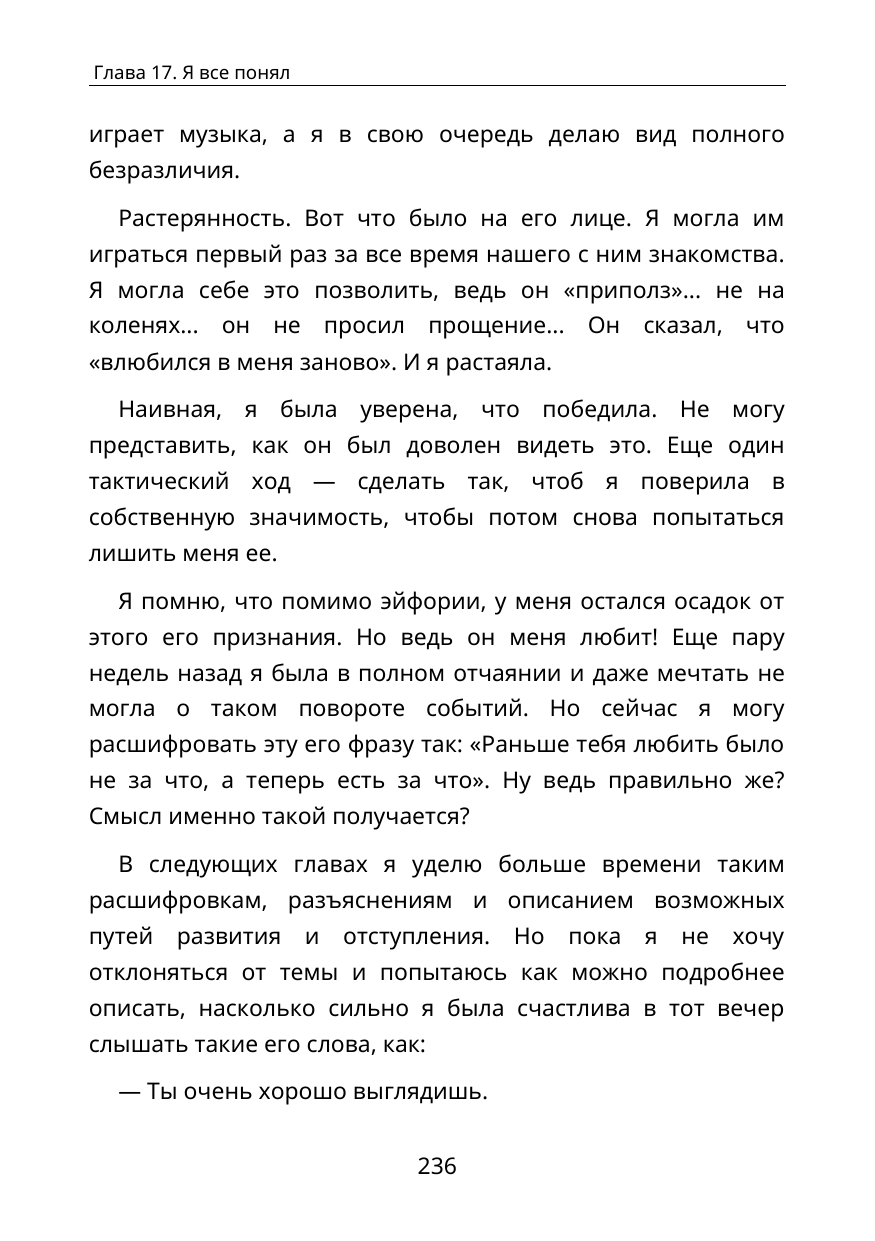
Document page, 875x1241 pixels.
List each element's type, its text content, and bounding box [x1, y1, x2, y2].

text Я помню, что помимо эйфории, у меня остался осадок от этого его признания. Но ведь он меня любит! Еще пару недель назад я была в полном отчаянии и даже мечтать не могла о таком повороте событий. Но сейчас я могу расшифровать эту его фразу так: «Раньше тебя любить было не за что, а теперь есть за что». Ну ведь правильно же? Смысл именно такой получается? [88, 584, 786, 831]
text Наивная, я была уверена, что победила. Не могу представить, как он был доволен видеть это. Еще один тактический ход — сделать так, чтоб я поверила в собственную значимость, чтобы потом снова попытаться лишить меня ее. [88, 393, 786, 568]
text В следующих главах я уделю больше времени таким расшифровкам, разъяснениям и описанием возможных путей развития и отступления. Но пока я не хочу отклоняться от темы и попытаюсь как можно подробнее описать, насколько сильно я была счастлива в тот вечер слышать такие его слова, как: [88, 848, 786, 1059]
text играет музыка, а я в свою очередь делаю вид полного безразличия. [88, 118, 786, 185]
text — Ты очень хорошо выглядишь. [88, 1075, 786, 1107]
text Растерянность. Вот что было на его лице. Я могла им играться первый раз за все время нашего с ним знакомства. Я могла себе это позволить, ведь он «приполз»... не на коленях... он не просил прощение... Он сказал, что «влюбился в меня заново». И я растаяла. [88, 202, 786, 377]
